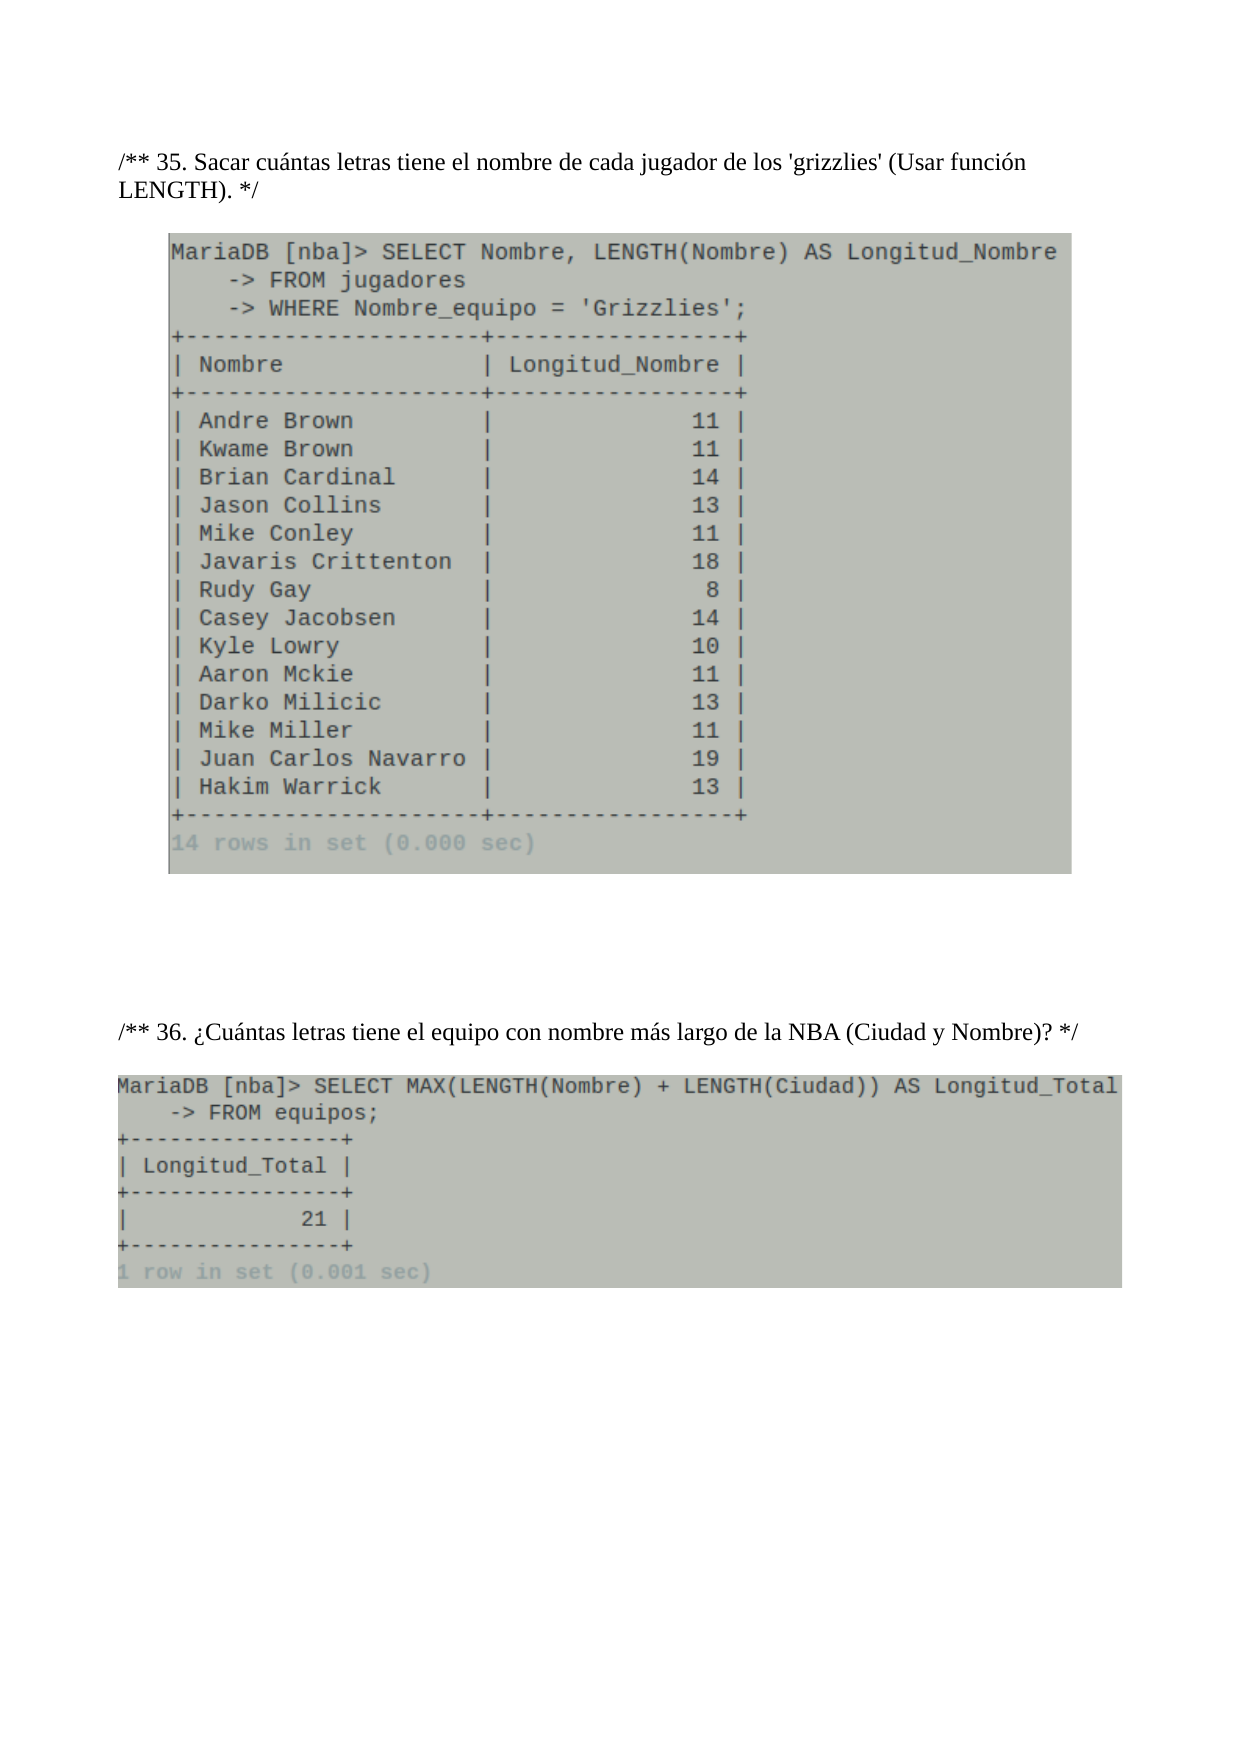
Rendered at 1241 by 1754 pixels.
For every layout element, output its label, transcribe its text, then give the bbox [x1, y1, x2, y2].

text /** 36. ¿Cuántas letras tiene el equipo con nombre más largo de la NBA (Ciudad y Nombre)? */ [118, 989, 1122, 1075]
picture [168, 233, 1072, 874]
text /** 35. Sacar cuántas letras tiene el nombre de cada jugador de los 'grizzlies' (Usar función LENGTH). */ [118, 118, 1122, 233]
picture [118, 1075, 1123, 1288]
